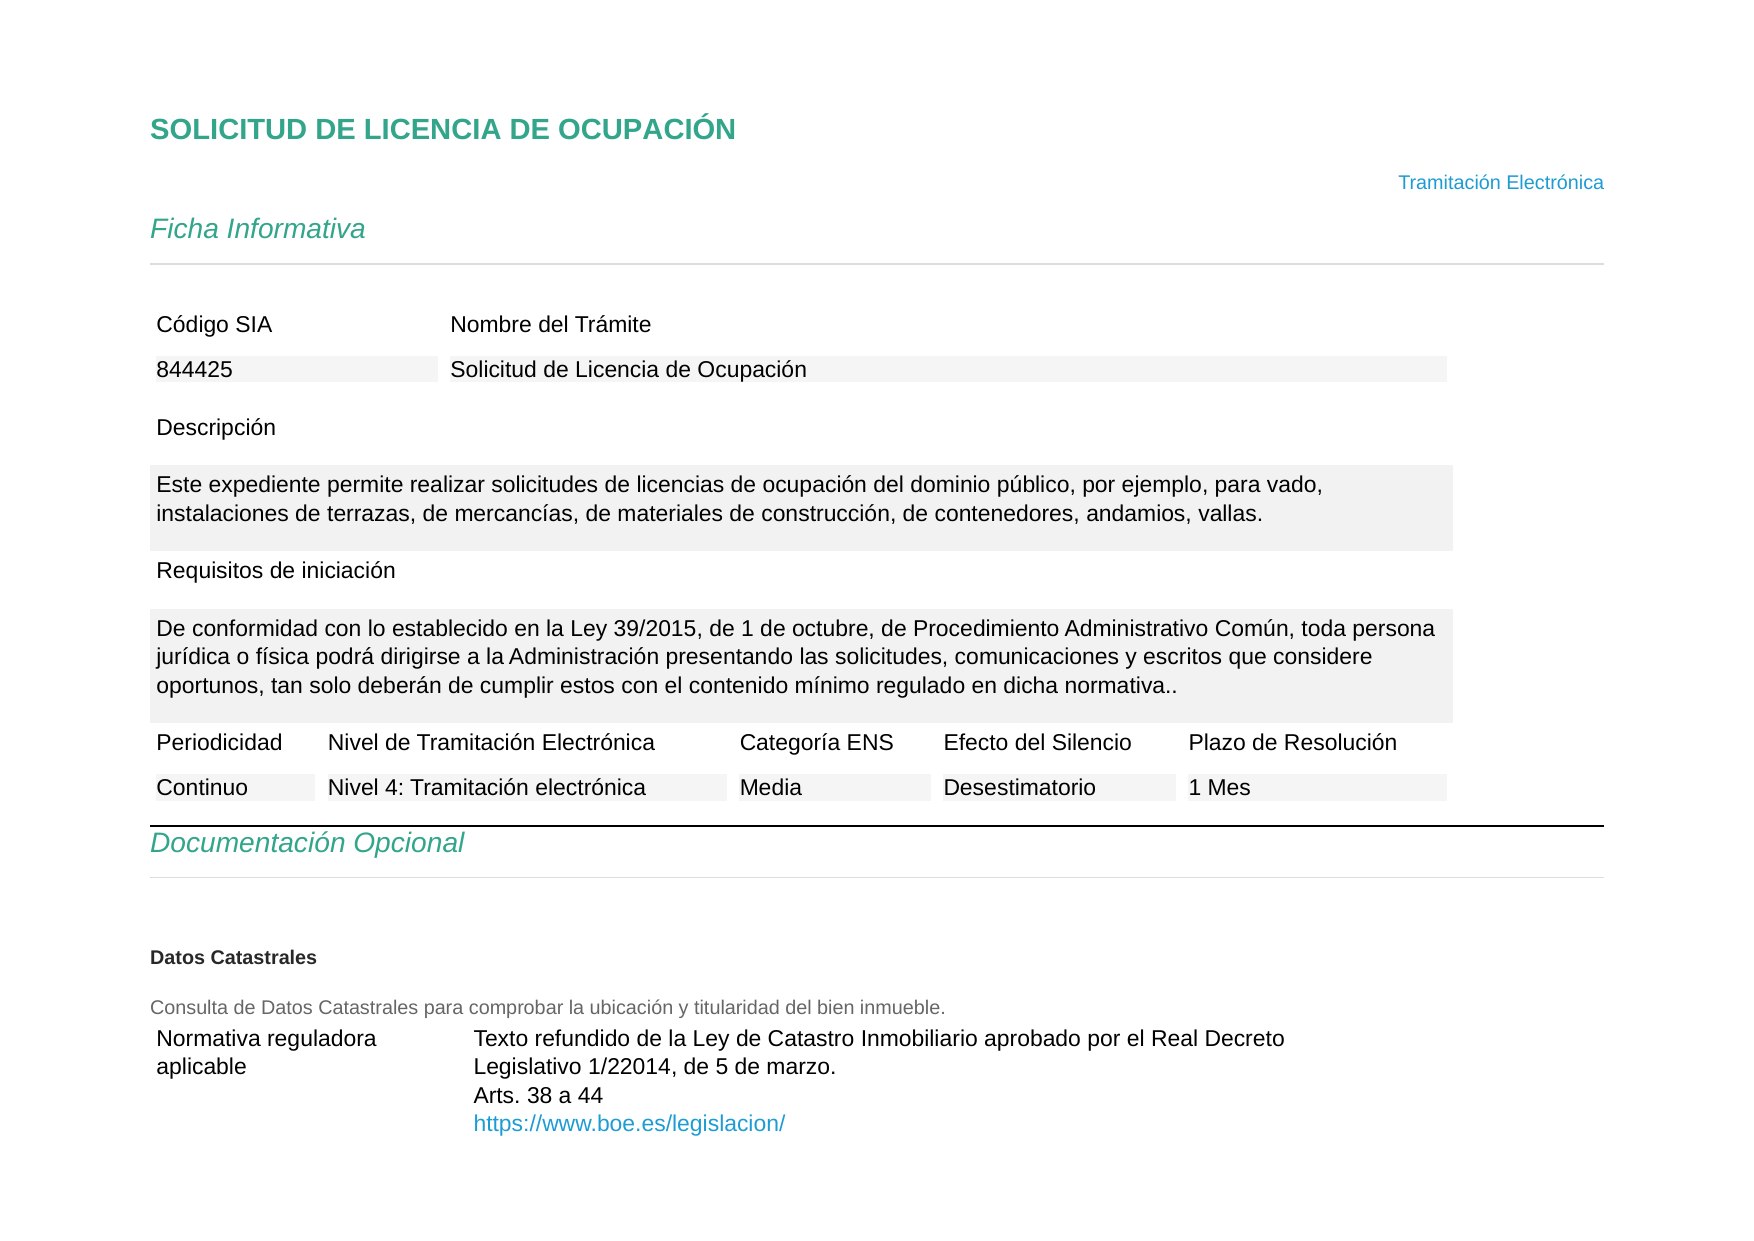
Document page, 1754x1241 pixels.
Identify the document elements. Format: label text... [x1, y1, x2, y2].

table_header Nombre del Trámite Solicitud de Licencia de Ocupación [444, 305, 1453, 407]
table_header Nivel de Tramitación Electrónica Nivel 4: Tramitación electrónica [321, 723, 733, 825]
text Tramitación Electrónica [150, 171, 1604, 193]
table_header Plazo de Resolución 1 Mes [1182, 723, 1453, 825]
table_cell De conformidad con lo establecido en la Ley 39/2015, de 1 de octubre, de Procedimiento Administrativo Común, toda persona jurídica o física podrá dirigirse a la Administración presentando las solicitudes, comunicaciones y escritos que considere oportunos, tan solo deberán de cumplir estos con el contenido mínimo regulado en dicha normativa.. [150, 609, 1453, 723]
text Datos Catastrales [150, 918, 1604, 968]
table_header Categoría ENS Media [733, 723, 937, 825]
table_header Normativa reguladora aplicable [150, 1019, 467, 1161]
table_header Texto refundido de la Ley de Catastro Inmobiliario aprobado por el Real Decreto Legislativo 1/22014, de 5 de marzo. Arts. 38 a 44 https://www.boe.es/legislacion/ [467, 1019, 1403, 1161]
table_header Efecto del Silencio Desestimatorio [937, 723, 1182, 825]
subtitle SOLICITUD DE LICENCIA DE OCUPACIÓN [150, 112, 1604, 146]
subtitle Documentación Opcional [150, 827, 1604, 877]
table_header Código SIA 844425 [150, 305, 444, 407]
subtitle Ficha Informativa [150, 212, 1604, 263]
text Consulta de Datos Catastrales para comprobar la ubicación y titularidad del bien inmueble. [150, 968, 1604, 1018]
table_cell Descripción [150, 407, 1453, 465]
table_cell Este expediente permite realizar solicitudes de licencias de ocupación del dominio público, por ejemplo, para vado, instalaciones de terrazas, de mercancías, de materiales de construcción, de contenedores, andamios, vallas. [150, 465, 1453, 551]
table_header Periodicidad Continuo [150, 723, 321, 825]
table_cell Requisitos de iniciación [150, 551, 1453, 608]
